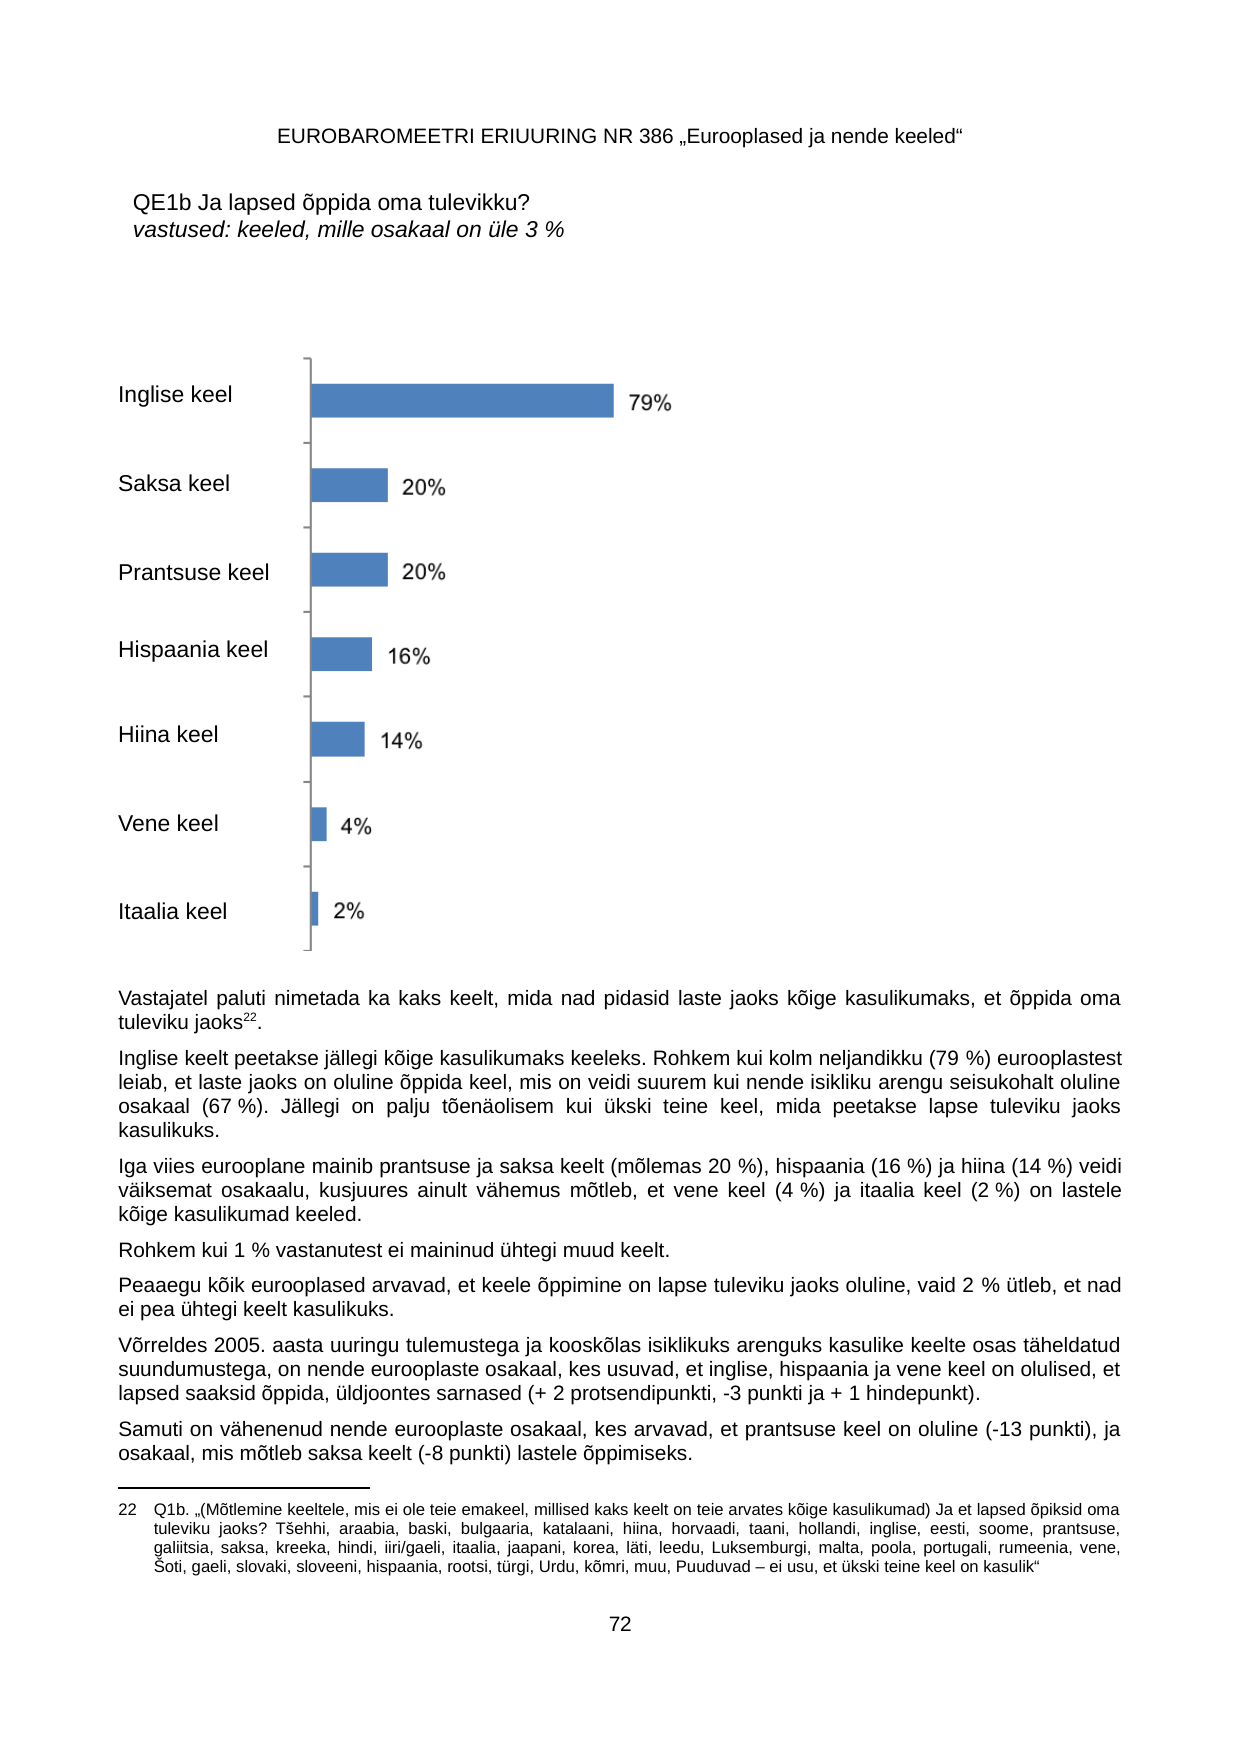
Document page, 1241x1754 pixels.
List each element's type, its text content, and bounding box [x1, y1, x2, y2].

text Vastajatel paluti nimetada ka kaks keelt, mida nad pidasid laste jaoks kõige kasulikumaks, et õppida oma tuleviku jaoks. [118, 986, 1122, 1034]
text Peaaegu kõik eurooplased arvavad, et keele õppimine on lapse tuleviku jaoks oluline, vaid 2 % ütleb, et nad ei pea ühtegi keelt kasulikuks. [118, 1273, 1122, 1321]
text Rohkem kui 1 % vastanutest ei maininud ühtegi muud keelt. [118, 1237, 1122, 1261]
text Iga viies eurooplane mainib prantsuse ja saksa keelt (mõlemas 20 %), hispaania (16 %) ja hiina (14 %) veidi väiksemat osakaalu, kusjuures ainult vähemus mõtleb, et vene keel (4 %) ja itaalia keel (2 %) on lastele kõige kasulikumad keeled. [118, 1154, 1122, 1226]
text Võrreldes 2005. aasta uuringu tulemustega ja kooskõlas isiklikuks arenguks kasulike keelte osas täheldatud suundumustega, on nende eurooplaste osakaal, kes usuvad, et inglise, hispaania ja vene keel on olulised, et lapsed saaksid õppida, üldjoontes sarnased (+ 2 protsendipunkti, -3 punkti ja + 1 hindepunkt). [118, 1333, 1122, 1405]
text Samuti on vähenenud nende eurooplaste osakaal, kes arvavad, et prantsuse keel on oluline (-13 punkti), ja osakaal, mis mõtleb saksa keelt (-8 punkti) lastele õppimiseks. [118, 1417, 1122, 1465]
text Q1b. „(Mõtlemine keeltele, mis ei ole teie emakeel, millised kaks keelt on teie arvates kõige kasulikumad) Ja et lapsed õpiksid oma tuleviku jaoks? Tšehhi, araabia, baski, bulgaaria, katalaani, hiina, horvaadi, taani, hollandi, inglise, eesti, soome, prantsuse, galiitsia, saksa, kreeka, hindi, iiri/gaeli, itaalia, jaapani, korea, läti, leedu, Luksemburgi, malta, poola, portugali, rumeenia, vene, Šoti, gaeli, slovaki, sloveeni, hispaania, rootsi, türgi, Urdu, kõmri, muu, Puuduvad – ei usu, et ükski teine keel on kasulik“ [118, 1500, 1122, 1576]
text Inglise keelt peetakse jällegi kõige kasulikumaks keeleks. Rohkem kui kolm neljandikku (79 %) eurooplastest leiab, et laste jaoks on oluline õppida keel, mis on veidi suurem kui nende isikliku arengu seisukohalt oluline osakaal (67 %). Jällegi on palju tõenäolisem kui ükski teine keel, mida peetakse lapse tuleviku jaoks kasulikuks. [118, 1046, 1122, 1142]
picture [295, 350, 694, 951]
